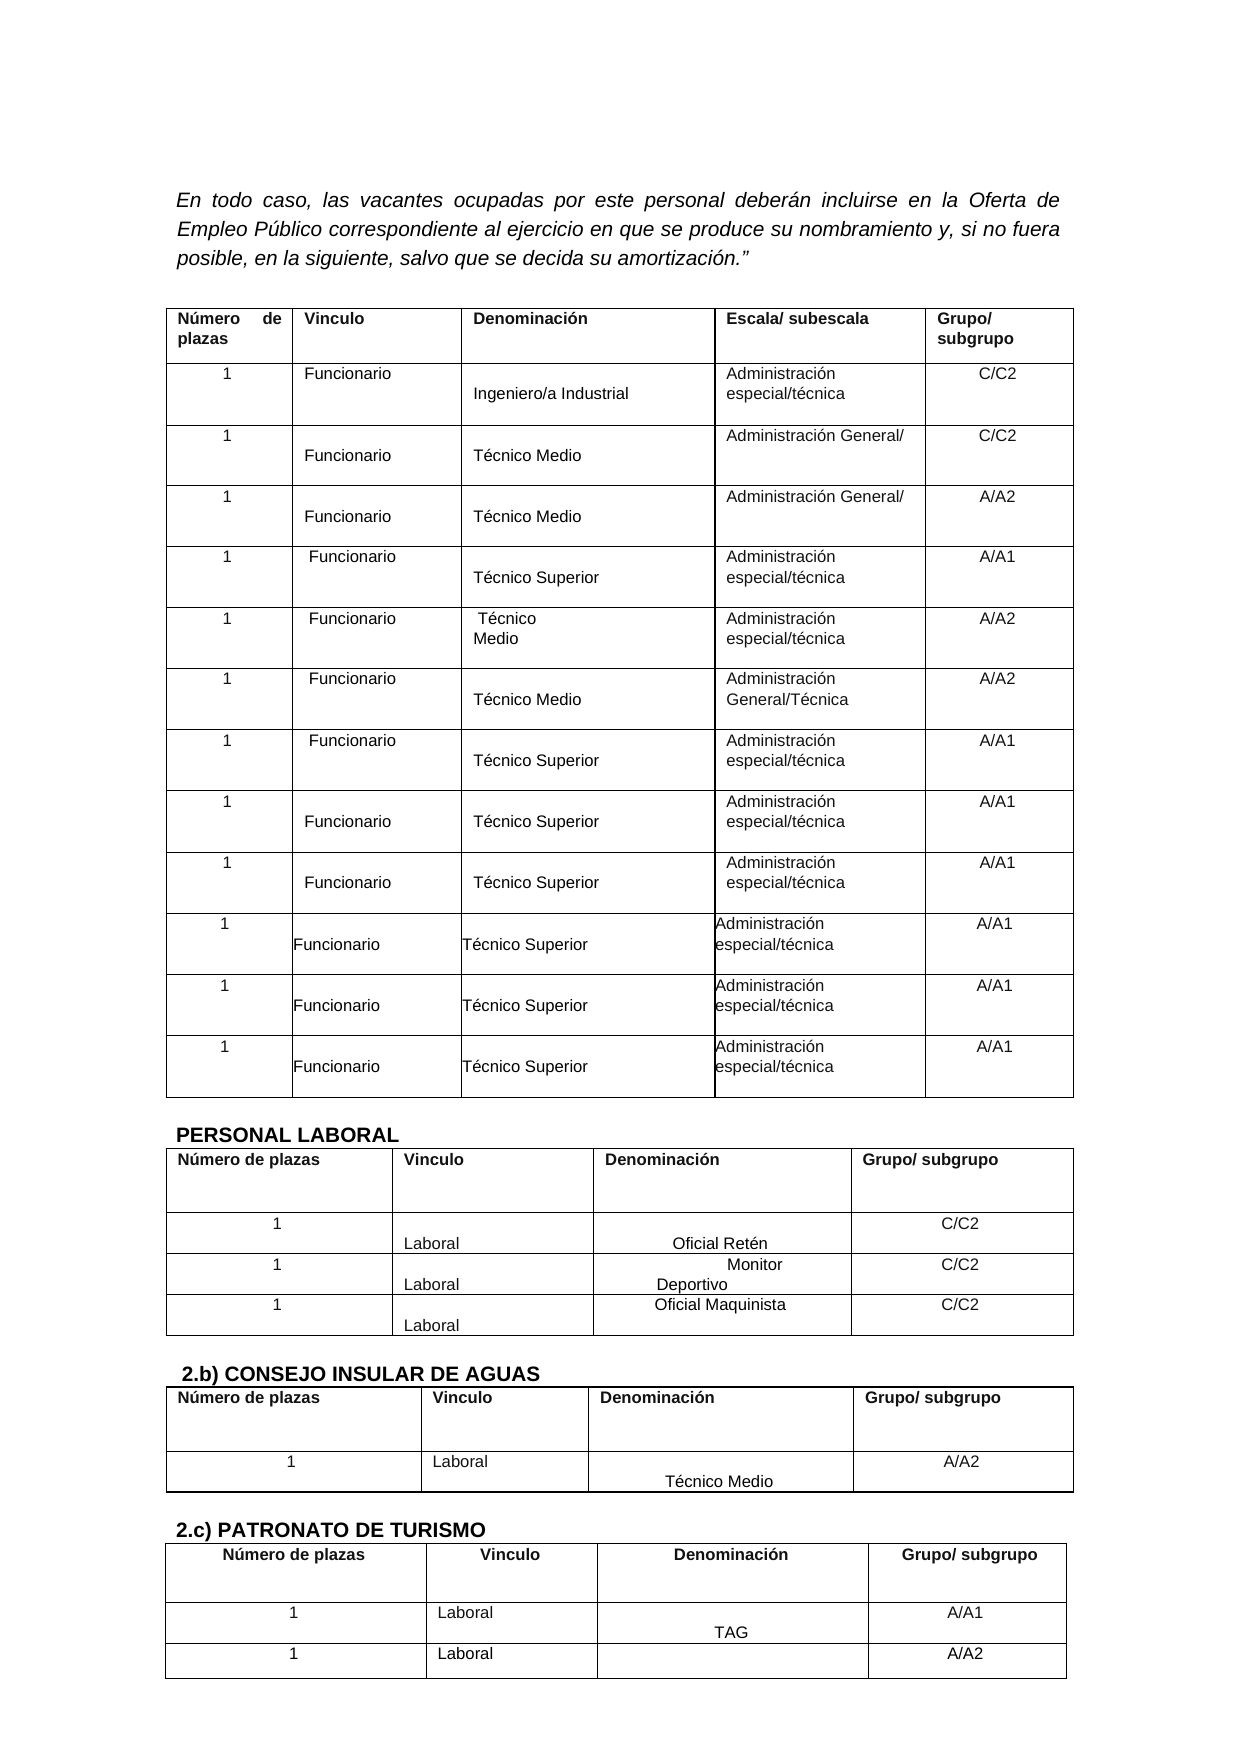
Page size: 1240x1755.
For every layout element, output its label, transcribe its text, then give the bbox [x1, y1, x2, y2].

table_cell A/A2 [926, 669, 1073, 729]
table_cell Administración especial/técnica [716, 364, 925, 424]
table_cell A/A1 [926, 547, 1073, 607]
table_cell C/C2 [852, 1254, 1073, 1294]
table_cell A/A1 [926, 1036, 1073, 1097]
table_cell Funcionario [293, 730, 461, 790]
table_header Vinculo [293, 309, 461, 362]
table_header Número plazas [167, 309, 262, 362]
table_cell 1 [166, 1644, 426, 1678]
table_cell Técnico Medio [589, 1452, 853, 1491]
table_cell Administración especial/técnica [716, 853, 925, 913]
table_header Denominación [598, 1544, 868, 1602]
table_cell 1 [167, 364, 262, 424]
table_cell A/A1 [869, 1603, 1066, 1642]
table_cell A/A2 [926, 486, 1073, 546]
table_cell Funcionario [293, 426, 461, 485]
table_cell Funcionario [293, 486, 461, 546]
table_header Denominación [589, 1388, 853, 1451]
text PERSONAL LABORAL [176, 1123, 1063, 1147]
table_cell Laboral [393, 1213, 593, 1253]
table_cell 1 [167, 1452, 421, 1491]
table_header Vinculo [422, 1388, 588, 1451]
table_cell Técnico Medio [462, 608, 714, 668]
table_cell Administración especial/técnica [716, 1036, 925, 1097]
table_cell [262, 486, 292, 546]
table_header Grupo/ subgrupo [852, 1149, 1073, 1212]
table_cell A/A2 [869, 1644, 1066, 1678]
table_cell Administración especial/técnica [716, 914, 925, 974]
table_cell Administración especial/técnica [716, 791, 925, 852]
table_cell Ingeniero/a Industrial [462, 364, 714, 424]
table_cell Monitor Deportivo [594, 1254, 851, 1294]
table_cell 1 [167, 975, 292, 1035]
table_cell Funcionario [293, 669, 461, 729]
text 2.c) PATRONATO DE TURISMO [176, 1518, 1063, 1542]
table_cell A/A2 [854, 1452, 1073, 1491]
table_cell 1 [167, 426, 262, 485]
text En todo caso, las vacantes ocupadas por este personal deberán incluirse en la Oferta de Empleo Público correspondiente al ejercicio en que se produce su nombramiento y, si no fuera posible, en la siguiente, salvo que se decida su amortización.” [176, 188, 1063, 269]
table_cell A/A1 [926, 975, 1073, 1035]
table_cell 1 [167, 730, 262, 790]
table_cell Laboral [427, 1644, 597, 1678]
table_cell Técnico Superior [462, 1036, 714, 1097]
table_cell Funcionario [293, 364, 461, 424]
table_cell [262, 853, 292, 913]
table_cell C/C2 [926, 364, 1073, 424]
table_cell Administración especial/técnica [716, 608, 925, 668]
table_cell Funcionario [293, 853, 461, 913]
table_cell 1 [167, 1254, 392, 1294]
table_cell [262, 426, 292, 485]
table_cell 1 [167, 914, 292, 974]
table_cell 1 [167, 547, 262, 607]
text 2.b) CONSEJO INSULAR DE AGUAS [176, 1361, 1063, 1385]
table_cell Administración General/Técnica [716, 669, 925, 729]
table_cell [262, 791, 292, 852]
table_header Número de plazas [166, 1544, 426, 1602]
table_cell [262, 730, 292, 790]
table_cell 1 [167, 791, 262, 852]
table_cell 1 [167, 1295, 392, 1335]
table_cell Funcionario [293, 1036, 461, 1097]
table_header Grupo/ subgrupo [926, 309, 1073, 362]
table_cell [262, 669, 292, 729]
table_cell Oficial Retén [594, 1213, 851, 1253]
table_cell Administración especial/técnica [716, 547, 925, 607]
table_header Número de plazas [167, 1149, 392, 1212]
table_cell Técnico Medio [462, 669, 714, 729]
table_header Grupo/ subgrupo [854, 1388, 1073, 1451]
table_cell C/C2 [852, 1295, 1073, 1335]
table_cell Oficial Maquinista [594, 1295, 851, 1335]
table_cell [598, 1644, 868, 1678]
table_header Número de plazas [167, 1388, 421, 1451]
table_cell Administración especial/técnica [716, 975, 925, 1035]
table_header Vinculo [427, 1544, 597, 1602]
table_cell 1 [167, 486, 262, 546]
table_cell Funcionario [293, 975, 461, 1035]
table_header de [262, 309, 292, 362]
table_header Grupo/ subgrupo [869, 1544, 1066, 1602]
table_cell Laboral [427, 1603, 597, 1642]
table_cell C/C2 [852, 1213, 1073, 1253]
table_cell 1 [167, 1213, 392, 1253]
table_cell Funcionario [293, 608, 461, 668]
table_cell Técnico Superior [462, 730, 714, 790]
table_cell Técnico Superior [462, 547, 714, 607]
table_cell Funcionario [293, 914, 461, 974]
table_cell A/A1 [926, 853, 1073, 913]
table_cell 1 [167, 853, 262, 913]
table_cell 1 [167, 1036, 292, 1097]
table_cell [262, 364, 292, 424]
table_cell A/A1 [926, 730, 1073, 790]
table_cell Administración especial/técnica [716, 730, 925, 790]
table_cell Laboral [393, 1254, 593, 1294]
table_cell A/A2 [926, 608, 1073, 668]
table_header Denominación [594, 1149, 851, 1212]
table_cell 1 [167, 669, 262, 729]
table_cell Funcionario [293, 547, 461, 607]
table_cell [262, 547, 292, 607]
table_cell 1 [166, 1603, 426, 1642]
table_header Escala/ subescala [716, 309, 925, 362]
table_header Vinculo [393, 1149, 593, 1212]
table_header Denominación [462, 309, 714, 362]
table_cell A/A1 [926, 791, 1073, 852]
table_cell C/C2 [926, 426, 1073, 485]
table_cell [262, 608, 292, 668]
table_cell 1 [167, 608, 262, 668]
table_cell Técnico Superior [462, 791, 714, 852]
table_cell A/A1 [926, 914, 1073, 974]
table_cell Administración General/ [716, 426, 925, 485]
table_cell Laboral [393, 1295, 593, 1335]
table_cell Técnico Medio [462, 486, 714, 546]
table_cell Administración General/ [716, 486, 925, 546]
table_cell Laboral [422, 1452, 588, 1491]
table_cell TAG [598, 1603, 868, 1642]
table_cell Técnico Superior [462, 853, 714, 913]
table_cell Funcionario [293, 791, 461, 852]
table_cell Técnico Medio [462, 426, 714, 485]
table_cell Técnico Superior [462, 914, 714, 974]
table_cell Técnico Superior [462, 975, 714, 1035]
